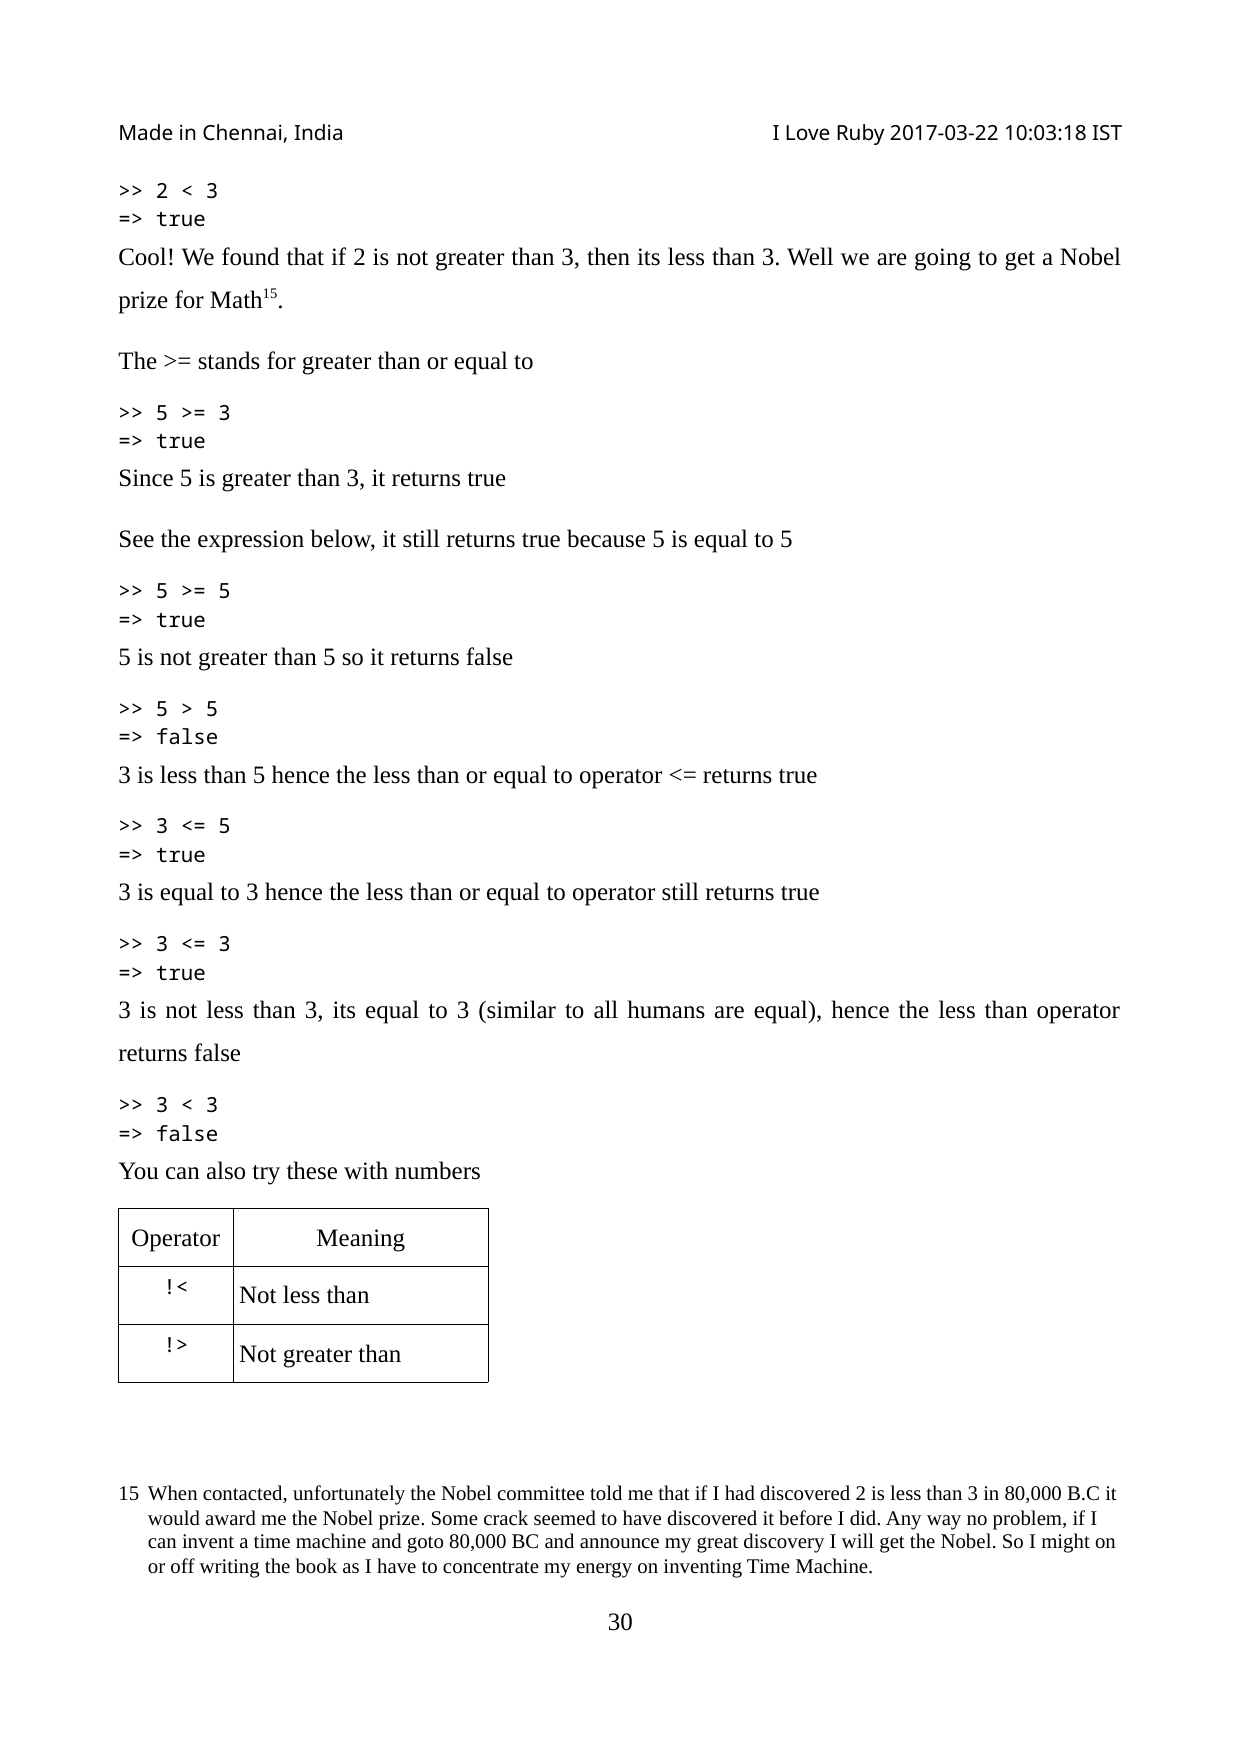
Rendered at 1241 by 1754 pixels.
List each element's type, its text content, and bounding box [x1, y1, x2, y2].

text >> 3 <= 3 [118, 929, 1122, 958]
text Cool! We found that if 2 is not greater than 3, then its less than 3. Well we are going to get a Nobel prize for Math. [118, 242, 1122, 314]
table_cell !> [119, 1325, 233, 1382]
text => true [118, 426, 1122, 454]
table_cell Not greater than [234, 1325, 488, 1382]
text When contacted, unfortunately the Nobel committee told me that if I had discovered 2 is less than 3 in 80,000 B.C it would award me the Nobel prize. Some crack seemed to have discovered it before I did. Any way no problem, if I can invent a time machine and goto 80,000 BC and announce my great discovery I will get the Nobel. So I might on or off writing the book as I have to concentrate my energy on inventing Time Machine. [118, 1481, 1122, 1578]
table_header Operator [119, 1209, 233, 1266]
text >> 2 < 3 [118, 176, 1122, 204]
table_cell !< [119, 1267, 233, 1324]
text => false [118, 722, 1122, 751]
text >> 5 > 5 [118, 694, 1122, 722]
text => true [118, 958, 1122, 986]
text >> 5 >= 3 [118, 398, 1122, 426]
text The >= stands for greater than or equal to [118, 346, 1122, 374]
text 3 is not less than 3, its equal to 3 (similar to all humans are equal), hence the less than operator returns false [118, 995, 1122, 1067]
text >> 3 <= 5 [118, 812, 1122, 840]
table_cell Not less than [234, 1267, 488, 1324]
text Since 5 is greater than 3, it returns true [118, 463, 1122, 492]
text => true [118, 840, 1122, 868]
text => false [118, 1119, 1122, 1147]
text You can also try these with numbers [118, 1156, 1122, 1185]
text 3 is equal to 3 hence the less than or equal to operator still returns true [118, 877, 1122, 906]
text => true [118, 204, 1122, 233]
table_header Meaning [234, 1209, 488, 1266]
text >> 3 < 3 [118, 1090, 1122, 1119]
text 5 is not greater than 5 so it returns false [118, 642, 1122, 671]
text 3 is less than 5 hence the less than or equal to operator <= returns true [118, 760, 1122, 788]
text => true [118, 605, 1122, 633]
text >> 5 >= 5 [118, 576, 1122, 605]
text See the expression below, it still returns true because 5 is equal to 5 [118, 524, 1122, 553]
